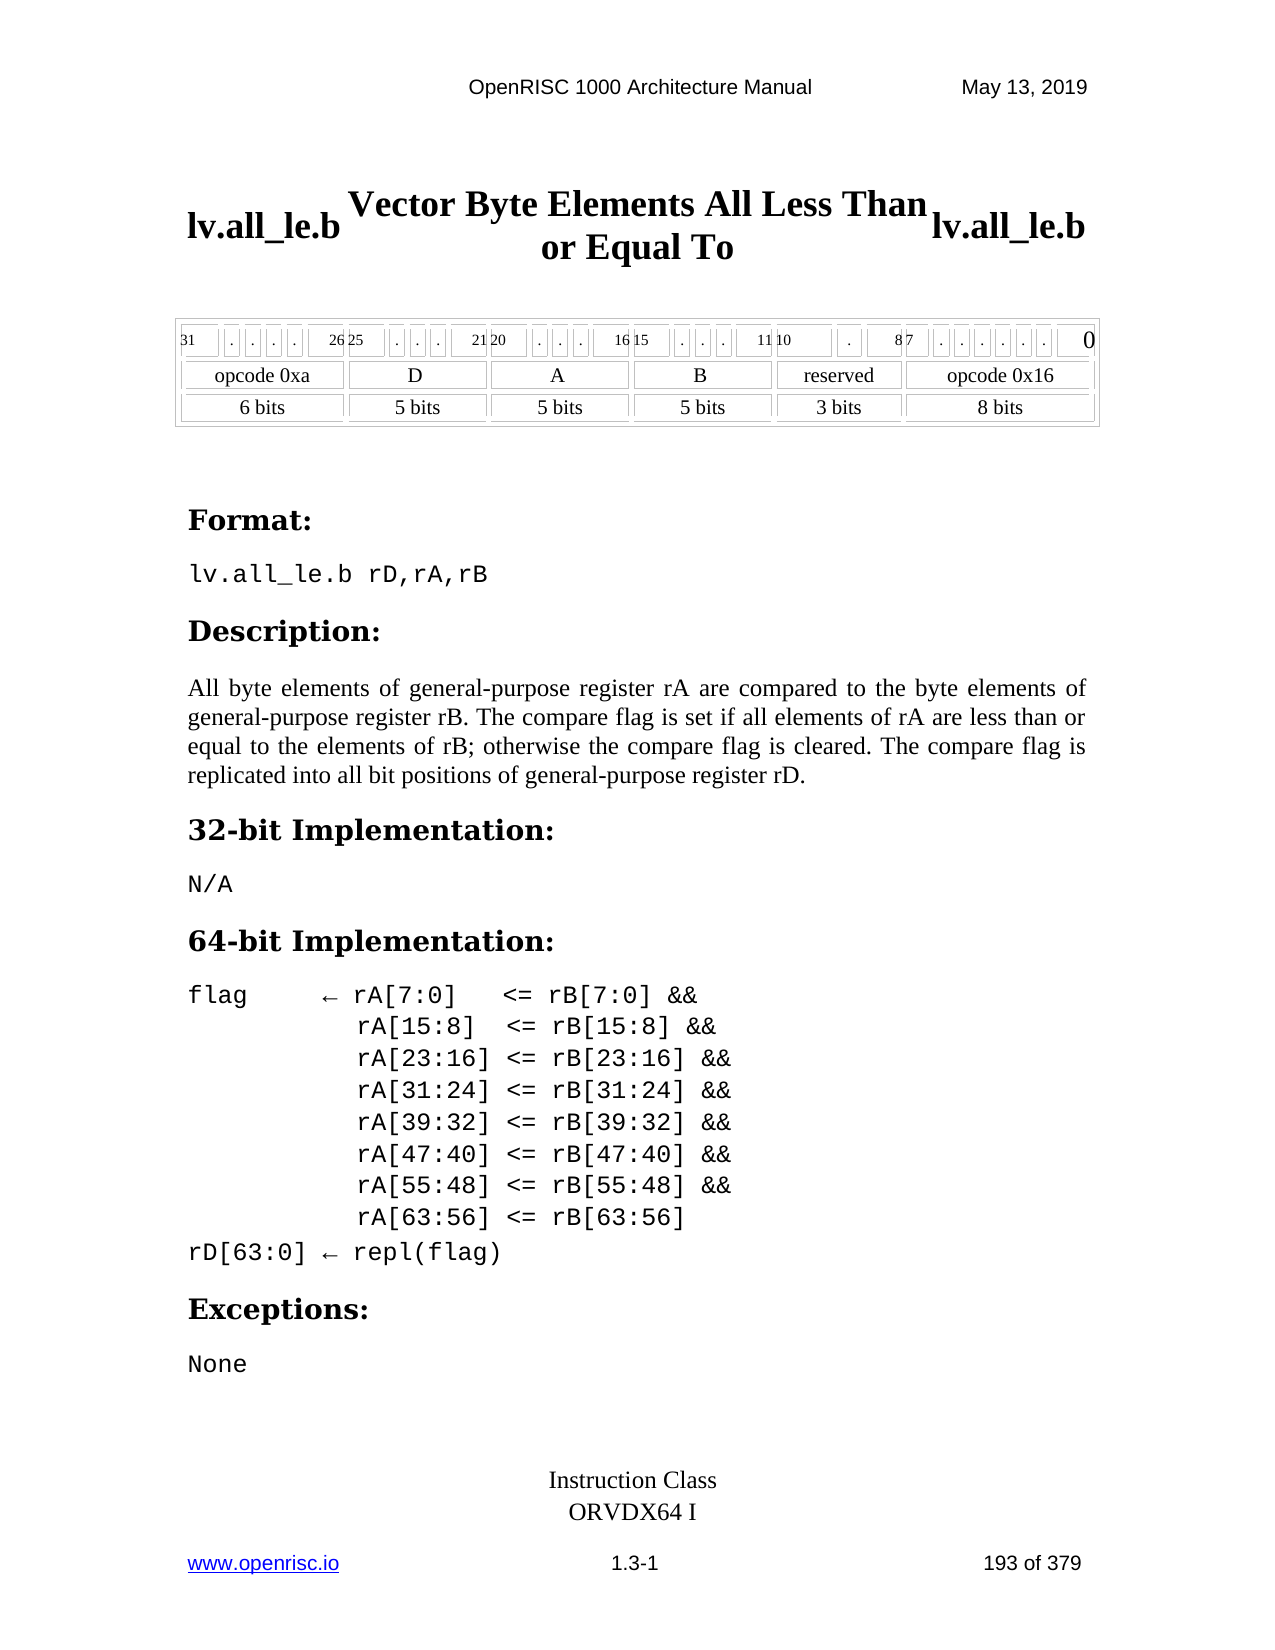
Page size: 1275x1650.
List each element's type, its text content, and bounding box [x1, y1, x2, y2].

text Exceptions: [187, 1293, 1087, 1326]
text None [187, 1351, 1087, 1379]
text lv.all_le.b rD,rA,rB [187, 562, 1087, 590]
text 32-bit Implementation: [187, 813, 1087, 846]
text N/A [187, 871, 1087, 900]
text flag ← rA[7:0] <= rB[7:0] && rA[15:8] <= rB[15:8] && rA[23:16] <= rB[23:16] && rA[31:24] <= rB[31:24] && rA[39:32] <= rB[39:32] && rA[47:40] <= rB[47:40] && rA[55:48] <= rB[55:48] && rA[63:56] <= rB[63:56] rD[63:0] ← repl(flag) [187, 983, 1087, 1268]
text Format: [187, 504, 1087, 537]
text 64-bit Implementation: [187, 925, 1087, 958]
text All byte elements of general-purpose register rA are compared to the byte elements of general-purpose register rB. The compare flag is set if all elements of rA are less than or equal to the elements of rB; otherwise the compare flag is cleared. The compare flag is replicated into all bit positions of general-purpose register rD. [187, 673, 1087, 788]
text Description: [187, 615, 1087, 648]
